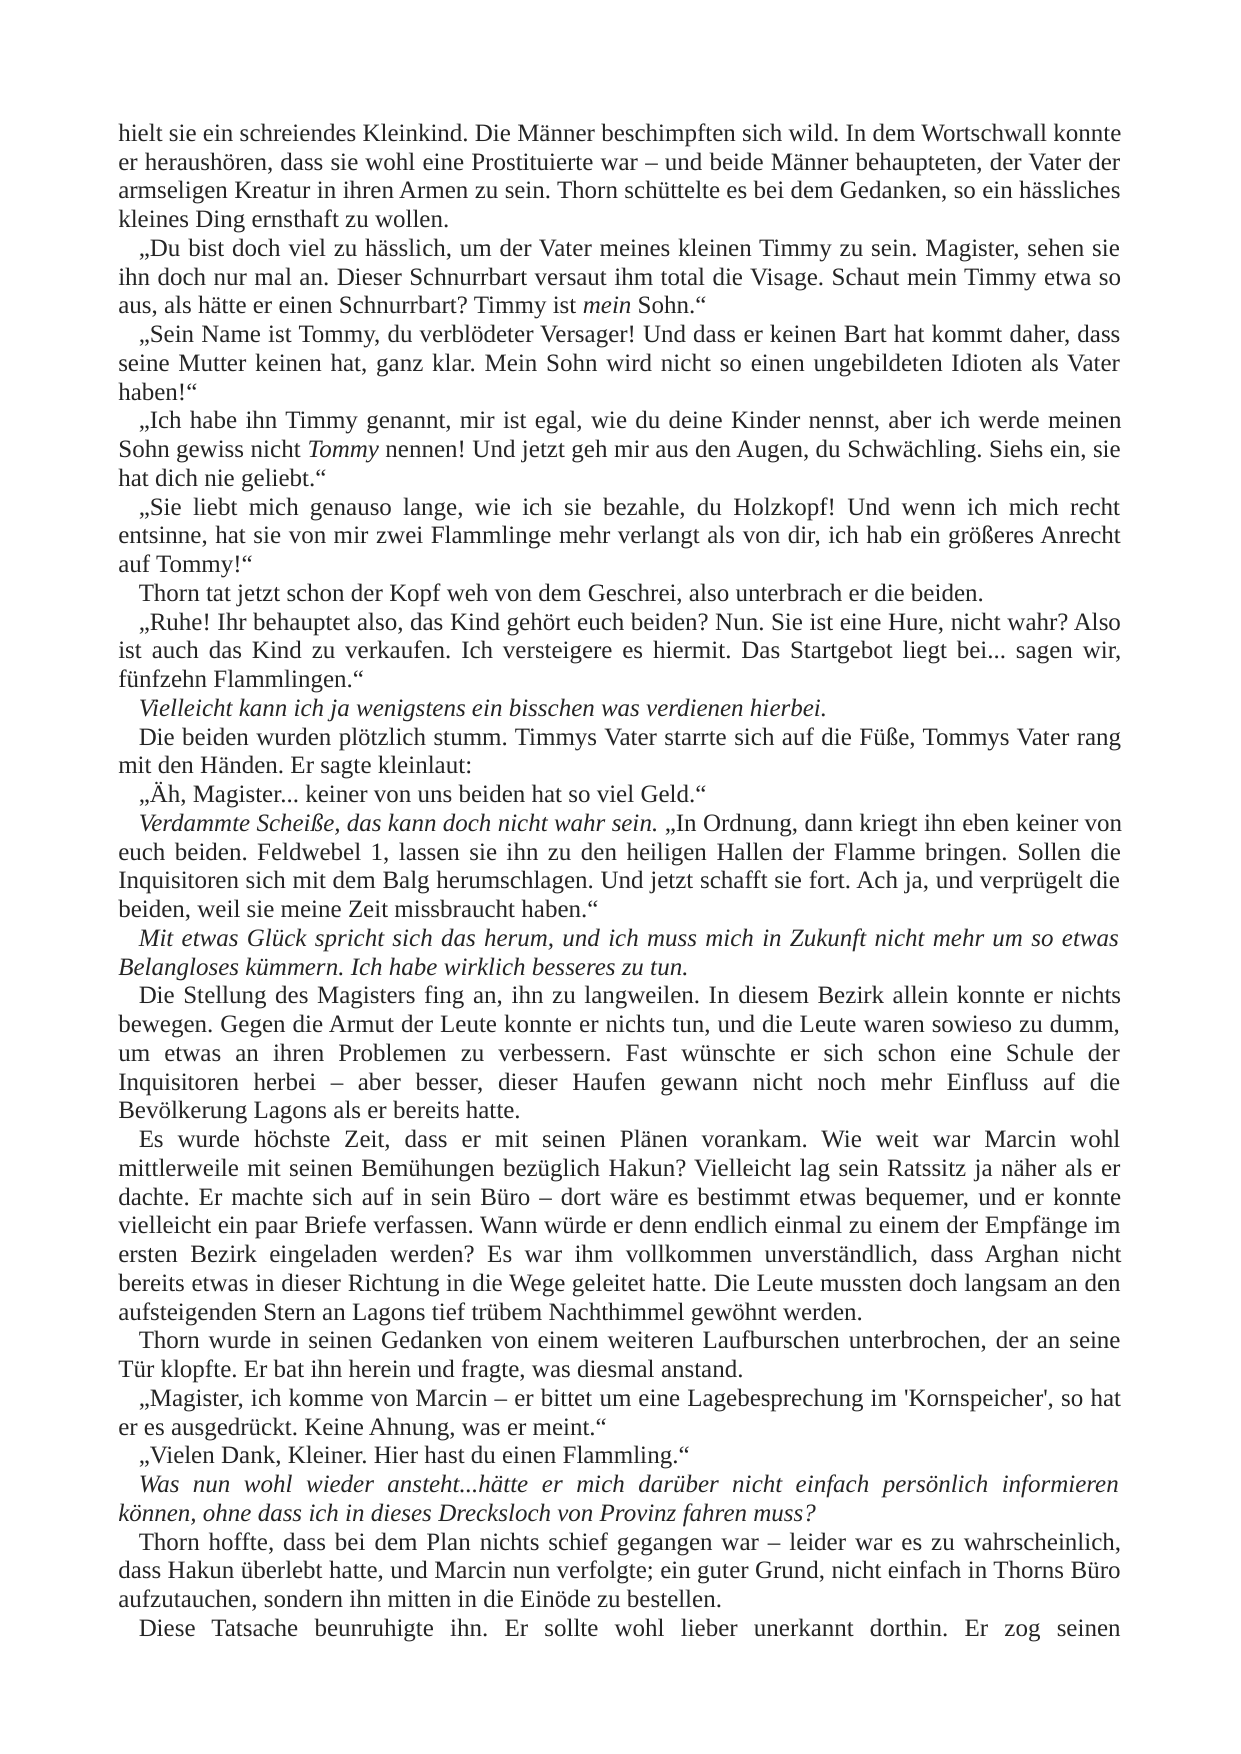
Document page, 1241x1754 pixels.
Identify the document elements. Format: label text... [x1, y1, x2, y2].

text Was nun wohl wieder ansteht...hätte er mich darüber nicht einfach persönlich informieren können, ohne dass ich in dieses Drecksloch von Provinz fahren muss? [118, 1469, 1122, 1527]
text Die beiden wurden plötzlich stumm. Timmys Vater starrte sich auf die Füße, Tommys Vater rang mit den Händen. Er sagte kleinlaut: [118, 722, 1122, 779]
text „Magister, ich komme von Marcin – er bittet um eine Lagebesprechung im 'Kornspeicher', so hat er es ausgedrückt. Keine Ahnung, was er meint.“ [118, 1383, 1122, 1441]
text „Äh, Magister... keiner von uns beiden hat so viel Geld.“ [118, 779, 1122, 808]
text Mit etwas Glück spricht sich das herum, und ich muss mich in Zukunft nicht mehr um so etwas Belangloses kümmern. Ich habe wirklich besseres zu tun. [118, 923, 1122, 981]
text „Sein Name ist Tommy, du verblödeter Versager! Und dass er keinen Bart hat kommt daher, dass seine Mutter keinen hat, ganz klar. Mein Sohn wird nicht so einen ungebildeten Idioten als Vater haben!“ [118, 319, 1122, 406]
text „Ruhe! Ihr behauptet also, das Kind gehört euch beiden? Nun. Sie ist eine Hure, nicht wahr? Also ist auch das Kind zu verkaufen. Ich versteigere es hiermit. Das Startgebot liegt bei... sagen wir, fünfzehn Flammlingen.“ [118, 607, 1122, 693]
text „Du bist doch viel zu hässlich, um der Vater meines kleinen Timmy zu sein. Magister, sehen sie ihn doch nur mal an. Dieser Schnurrbart versaut ihm total die Visage. Schaut mein Timmy etwa so aus, als hätte er einen Schnurrbart? Timmy ist mein Sohn.“ [118, 233, 1122, 319]
text „Vielen Dank, Kleiner. Hier hast du einen Flammling.“ [118, 1441, 1122, 1469]
text „Sie liebt mich genauso lange, wie ich sie bezahle, du Holzkopf! Und wenn ich mich recht entsinne, hat sie von mir zwei Flammlinge mehr verlangt als von dir, ich hab ein größeres Anrecht auf Tommy!“ [118, 492, 1122, 578]
text hielt sie ein schreiendes Kleinkind. Die Männer beschimpften sich wild. In dem Wortschwall konnte er heraushören, dass sie wohl eine Prostituierte war – und beide Männer behaupteten, der Vater der armseligen Kreatur in ihren Armen zu sein. Thorn schüttelte es bei dem Gedanken, so ein hässliches kleines Ding ernsthaft zu wollen. [118, 118, 1122, 233]
text Thorn tat jetzt schon der Kopf weh von dem Geschrei, also unterbrach er die beiden. [118, 578, 1122, 607]
text Diese Tatsache beunruhigte ihn. Er sollte wohl lieber unerkannt dorthin. Er zog seinen [118, 1613, 1122, 1642]
text Thorn hoffte, dass bei dem Plan nichts schief gegangen war – leider war es zu wahrscheinlich, dass Hakun überlebt hatte, und Marcin nun verfolgte; ein guter Grund, nicht einfach in Thorns Büro aufzutauchen, sondern ihn mitten in die Einöde zu bestellen. [118, 1527, 1122, 1613]
text Verdammte Scheiße, das kann doch nicht wahr sein. „In Ordnung, dann kriegt ihn eben keiner von euch beiden. Feldwebel 1, lassen sie ihn zu den heiligen Hallen der Flamme bringen. Sollen die Inquisitoren sich mit dem Balg herumschlagen. Und jetzt schafft sie fort. Ach ja, und verprügelt die beiden, weil sie meine Zeit missbraucht haben.“ [118, 808, 1122, 923]
text Thorn wurde in seinen Gedanken von einem weiteren Laufburschen unterbrochen, der an seine Tür klopfte. Er bat ihn herein und fragte, was diesmal anstand. [118, 1326, 1122, 1383]
text Vielleicht kann ich ja wenigstens ein bisschen was verdienen hierbei. [118, 693, 1122, 722]
text Die Stellung des Magisters fing an, ihn zu langweilen. In diesem Bezirk allein konnte er nichts bewegen. Gegen die Armut der Leute konnte er nichts tun, und die Leute waren sowieso zu dumm, um etwas an ihren Problemen zu verbessern. Fast wünschte er sich schon eine Schule der Inquisitoren herbei – aber besser, dieser Haufen gewann nicht noch mehr Einfluss auf die Bevölkerung Lagons als er bereits hatte. [118, 981, 1122, 1124]
text „Ich habe ihn Timmy genannt, mir ist egal, wie du deine Kinder nennst, aber ich werde meinen Sohn gewiss nicht Tommy nennen! Und jetzt geh mir aus den Augen, du Schwächling. Siehs ein, sie hat dich nie geliebt.“ [118, 406, 1122, 492]
text Es wurde höchste Zeit, dass er mit seinen Plänen vorankam. Wie weit war Marcin wohl mittlerweile mit seinen Bemühungen bezüglich Hakun? Vielleicht lag sein Ratssitz ja näher als er dachte. Er machte sich auf in sein Büro – dort wäre es bestimmt etwas bequemer, und er konnte vielleicht ein paar Briefe verfassen. Wann würde er denn endlich einmal zu einem der Empfänge im ersten Bezirk eingeladen werden? Es war ihm vollkommen unverständlich, dass Arghan nicht bereits etwas in dieser Richtung in die Wege geleitet hatte. Die Leute mussten doch langsam an den aufsteigenden Stern an Lagons tief trübem Nachthimmel gewöhnt werden. [118, 1124, 1122, 1326]
